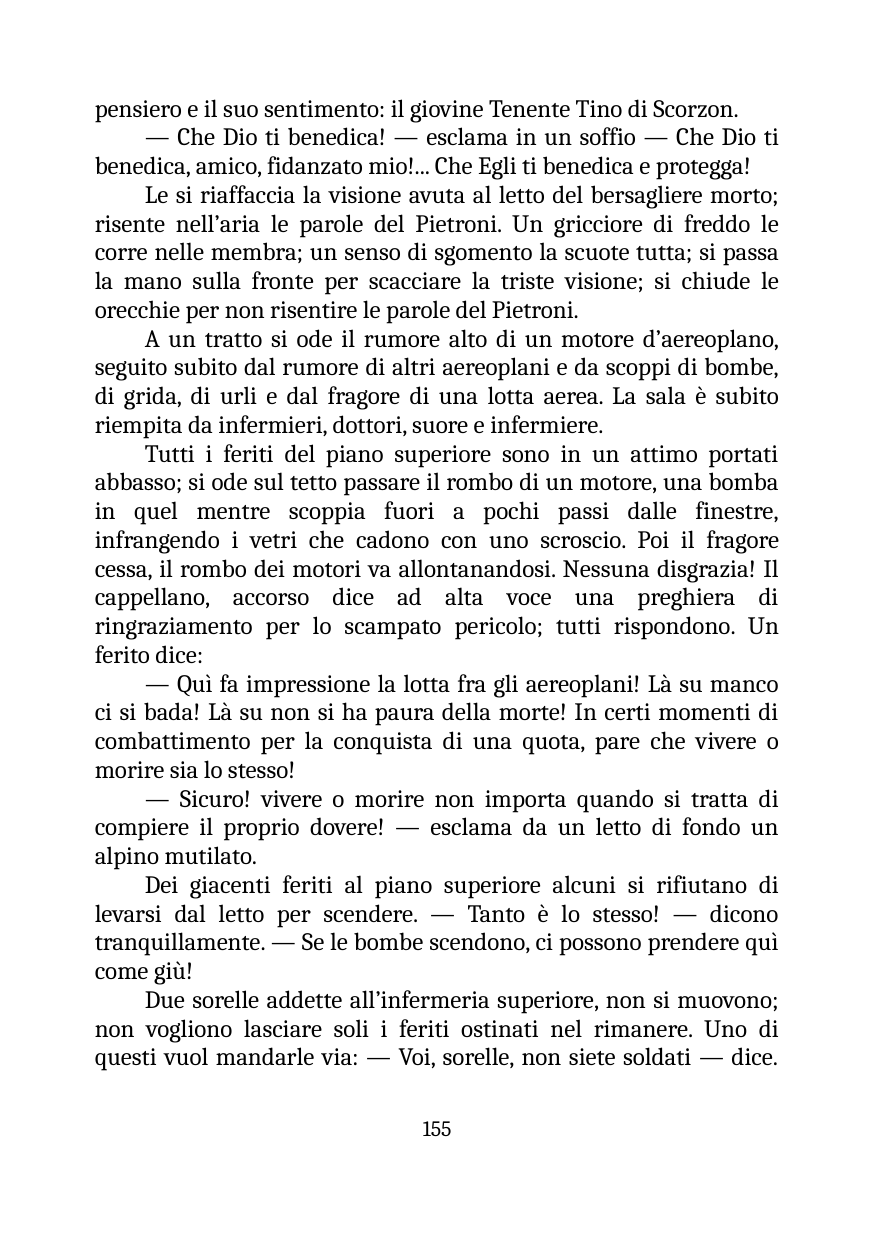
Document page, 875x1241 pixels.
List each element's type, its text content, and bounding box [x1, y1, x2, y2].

text — Che Dio ti benedica! — esclama in un soffio — Che Dio ti benedica, amico, fidanzato mio!... Che Egli ti benedica e protegga! [94, 123, 779, 181]
text Le si riaffaccia la visione avuta al letto del bersagliere morto; risente nell’aria le parole del Pietroni. Un gricciore di freddo le corre nelle membra; un senso di sgomento la scuote tutta; si passa la mano sulla fronte per scacciare la triste visione; si chiude le orecchie per non risentire le parole del Pietroni. [94, 181, 779, 324]
text Due sorelle addette all’infermeria superiore, non si muovono; non vogliono lasciare soli i feriti ostinati nel rimanere. Uno di questi vuol mandarle via: — Voi, sorelle, non siete soldati — dice. [94, 986, 779, 1072]
text Dei giacenti feriti al piano superiore alcuni si rifiutano di levarsi dal letto per scendere. — Tanto è lo stesso! — dicono tranquillamente. — Se le bombe scendono, ci possono prendere quì come giù! [94, 871, 779, 986]
text Tutti i feriti del piano superiore sono in un attimo portati abbasso; si ode sul tetto passare il rombo di un motore, una bomba in quel mentre scoppia fuori a pochi passi dalle finestre, infrangendo i vetri che cadono con uno scroscio. Poi il fragore cessa, il rombo dei motori va allontanandosi. Nessuna disgrazia! Il cappellano, accorso dice ad alta voce una preghiera di ringraziamento per lo scampato pericolo; tutti rispondono. Un ferito dice: [94, 439, 779, 669]
text pensiero e il suo sentimento: il giovine Tenente Tino di Scorzon. [94, 94, 779, 123]
text A un tratto si ode il rumore alto di un motore d’aereoplano, seguito subito dal rumore di altri aereoplani e da scoppi di bombe, di grida, di urli e dal fragore di una lotta aerea. La sala è subito riempita da infermieri, dottori, suore e infermiere. [94, 324, 779, 439]
text — Sicuro! vivere o morire non importa quando si tratta di compiere il proprio dovere! — esclama da un letto di fondo un alpino mutilato. [94, 784, 779, 871]
text — Quì fa impressione la lotta fra gli aereoplani! Là su manco ci si bada! Là su non si ha paura della morte! In certi momenti di combattimento per la conquista di una quota, pare che vivere o morire sia lo stesso! [94, 669, 779, 784]
